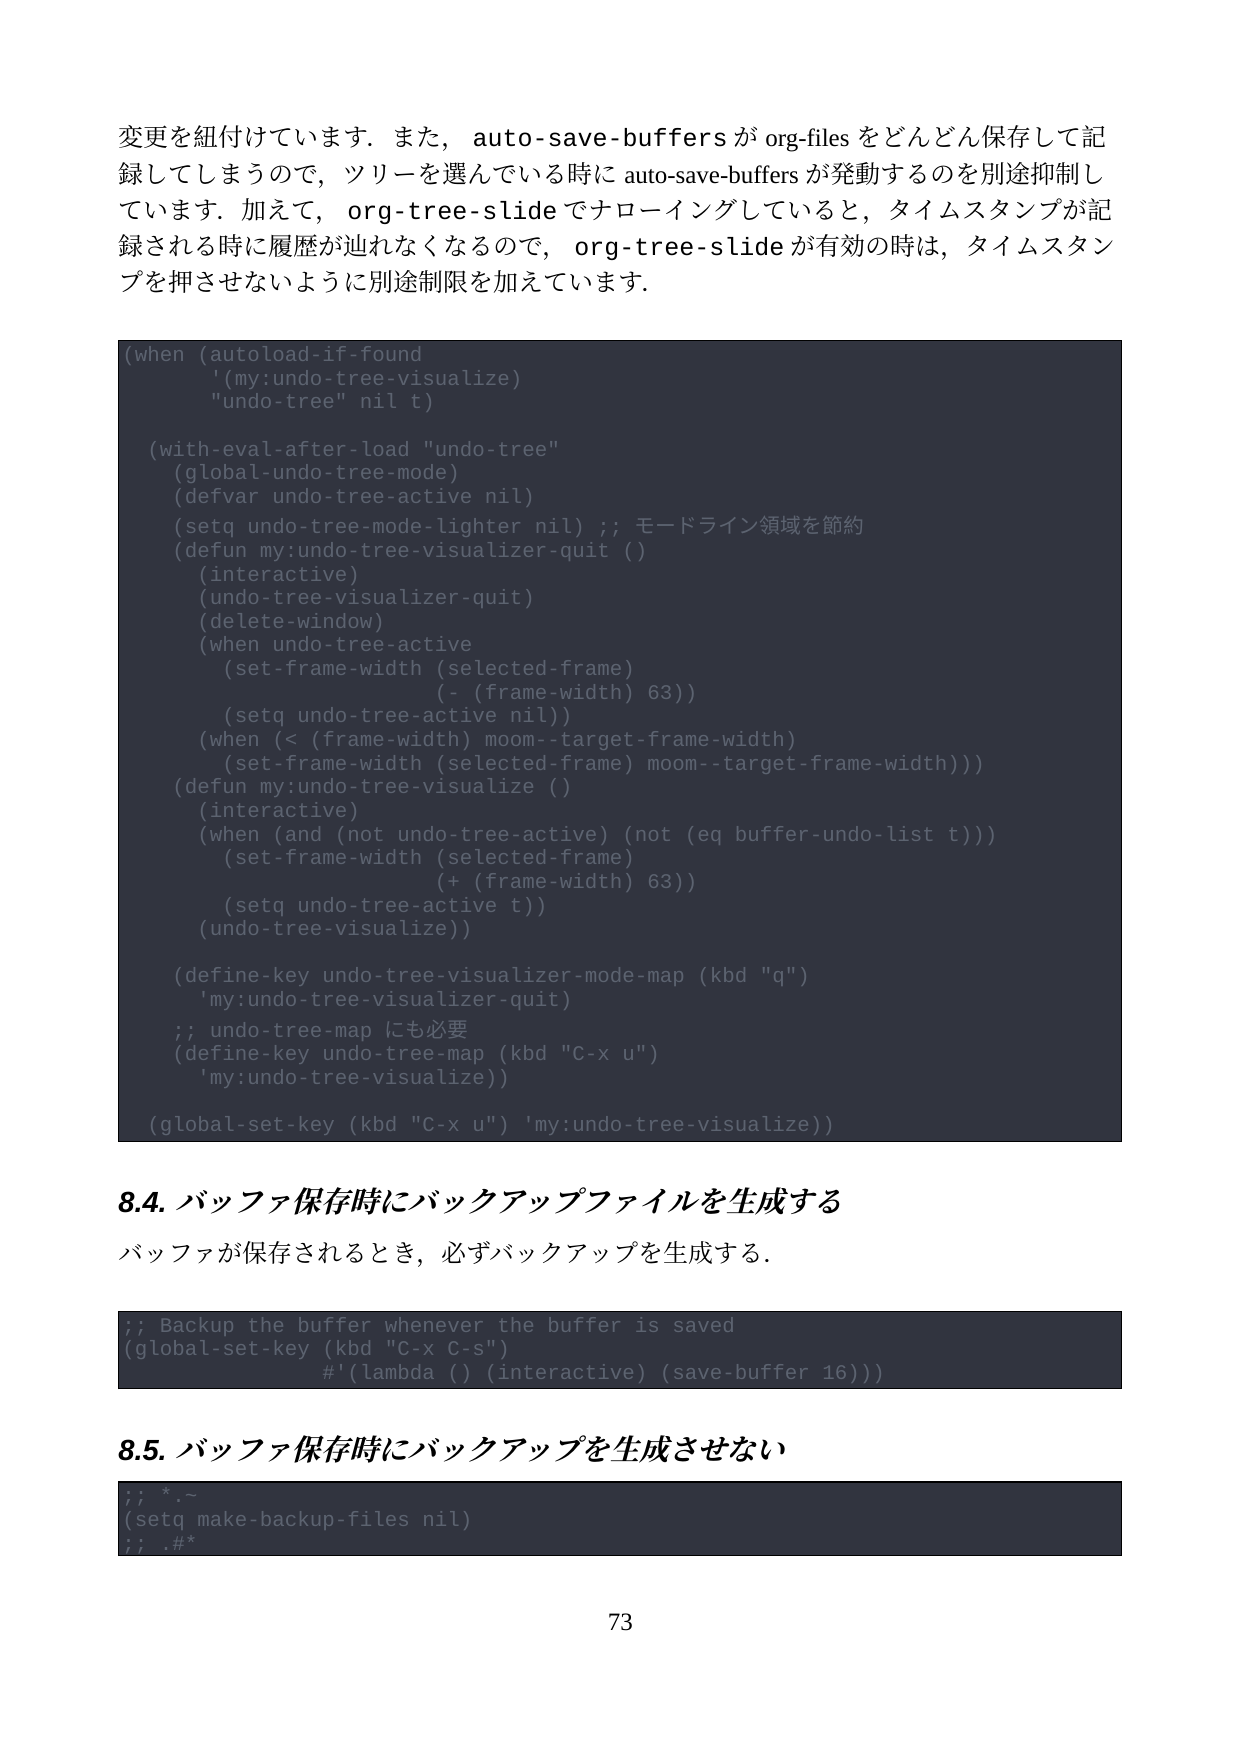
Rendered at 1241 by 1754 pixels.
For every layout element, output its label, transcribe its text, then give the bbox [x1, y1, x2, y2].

subtitle バッファ保存時にバックアップファイルを生成する [118, 1179, 1122, 1221]
text (when (< (frame-width) moom--target-frame-width) [119, 725, 1121, 749]
text (define-key undo-tree-visualizer-mode-map (kbd "q") [119, 962, 1121, 985]
text 'my:undo-tree-visualizer-quit) [119, 985, 1121, 1009]
text #'(lambda () (interactive) (save-buffer 16))) [119, 1358, 1121, 1388]
text (setq make-backup-files nil) [119, 1505, 1121, 1529]
text (when (and (not undo-tree-active) (not (eq buffer-undo-list t))) [119, 820, 1121, 843]
text (global-set-key (kbd "C-x C-s") [119, 1334, 1121, 1358]
text (set-frame-width (selected-frame) [119, 654, 1121, 678]
text (undo-tree-visualize)) [119, 914, 1121, 938]
text (undo-tree-visualizer-quit) [119, 583, 1121, 607]
text (setq undo-tree-active t)) [119, 891, 1121, 914]
text (defun my:undo-tree-visualize () [119, 772, 1121, 796]
text (defun my:undo-tree-visualizer-quit () [119, 536, 1121, 559]
text 'my:undo-tree-visualize)) [119, 1063, 1121, 1087]
text ;; undo-tree-map にも必要 [119, 1009, 1121, 1039]
text (set-frame-width (selected-frame) [119, 843, 1121, 867]
text バッファが保存されるとき，必ずバックアップを生成する． [118, 1233, 1122, 1298]
text "undo-tree" nil t) [119, 387, 1121, 411]
text (when undo-tree-active [119, 631, 1121, 654]
text (when (autoload-if-found [119, 341, 1121, 364]
text (defvar undo-tree-active nil) [119, 482, 1121, 506]
text (- (frame-width) 63)) [119, 678, 1121, 701]
text (setq undo-tree-active nil)) [119, 701, 1121, 725]
text (define-key undo-tree-map (kbd "C-x u") [119, 1039, 1121, 1063]
text '(my:undo-tree-visualize) [119, 364, 1121, 387]
text (interactive) [119, 559, 1121, 583]
text (setq undo-tree-mode-lighter nil) ;; モードライン領域を節約 [119, 506, 1121, 536]
text (interactive) [119, 796, 1121, 820]
text ;; Backup the buffer whenever the buffer is saved [119, 1312, 1121, 1334]
subtitle バッファ保存時にバックアップを生成させない [118, 1427, 1122, 1469]
text (delete-window) [119, 607, 1121, 631]
text (with-eval-after-load "undo-tree" [119, 434, 1121, 458]
text (set-frame-width (selected-frame) moom--target-frame-width))) [119, 749, 1121, 772]
text (global-set-key (kbd "C-x u") 'my:undo-tree-visualize)) [119, 1110, 1121, 1141]
text ;; *.~ [119, 1483, 1121, 1505]
text ;; .#* [119, 1529, 1121, 1555]
text (+ (frame-width) 63)) [119, 867, 1121, 891]
text (global-undo-tree-mode) [119, 458, 1121, 482]
text 変更を紐付けています．また， auto-save-buffers が org-files をどんどん保存して記録してしまうので，ツリーを選んでいる時に auto-save-buffers が発動するのを別途抑制しています．加えて， org-tree-slide でナローイングしていると，タイムスタンプが記録される時に履歴が辿れなくなるので， org-tree-slide が有効の時は，タイムスタンプを押させないように別途制限を加えています． [118, 118, 1122, 327]
